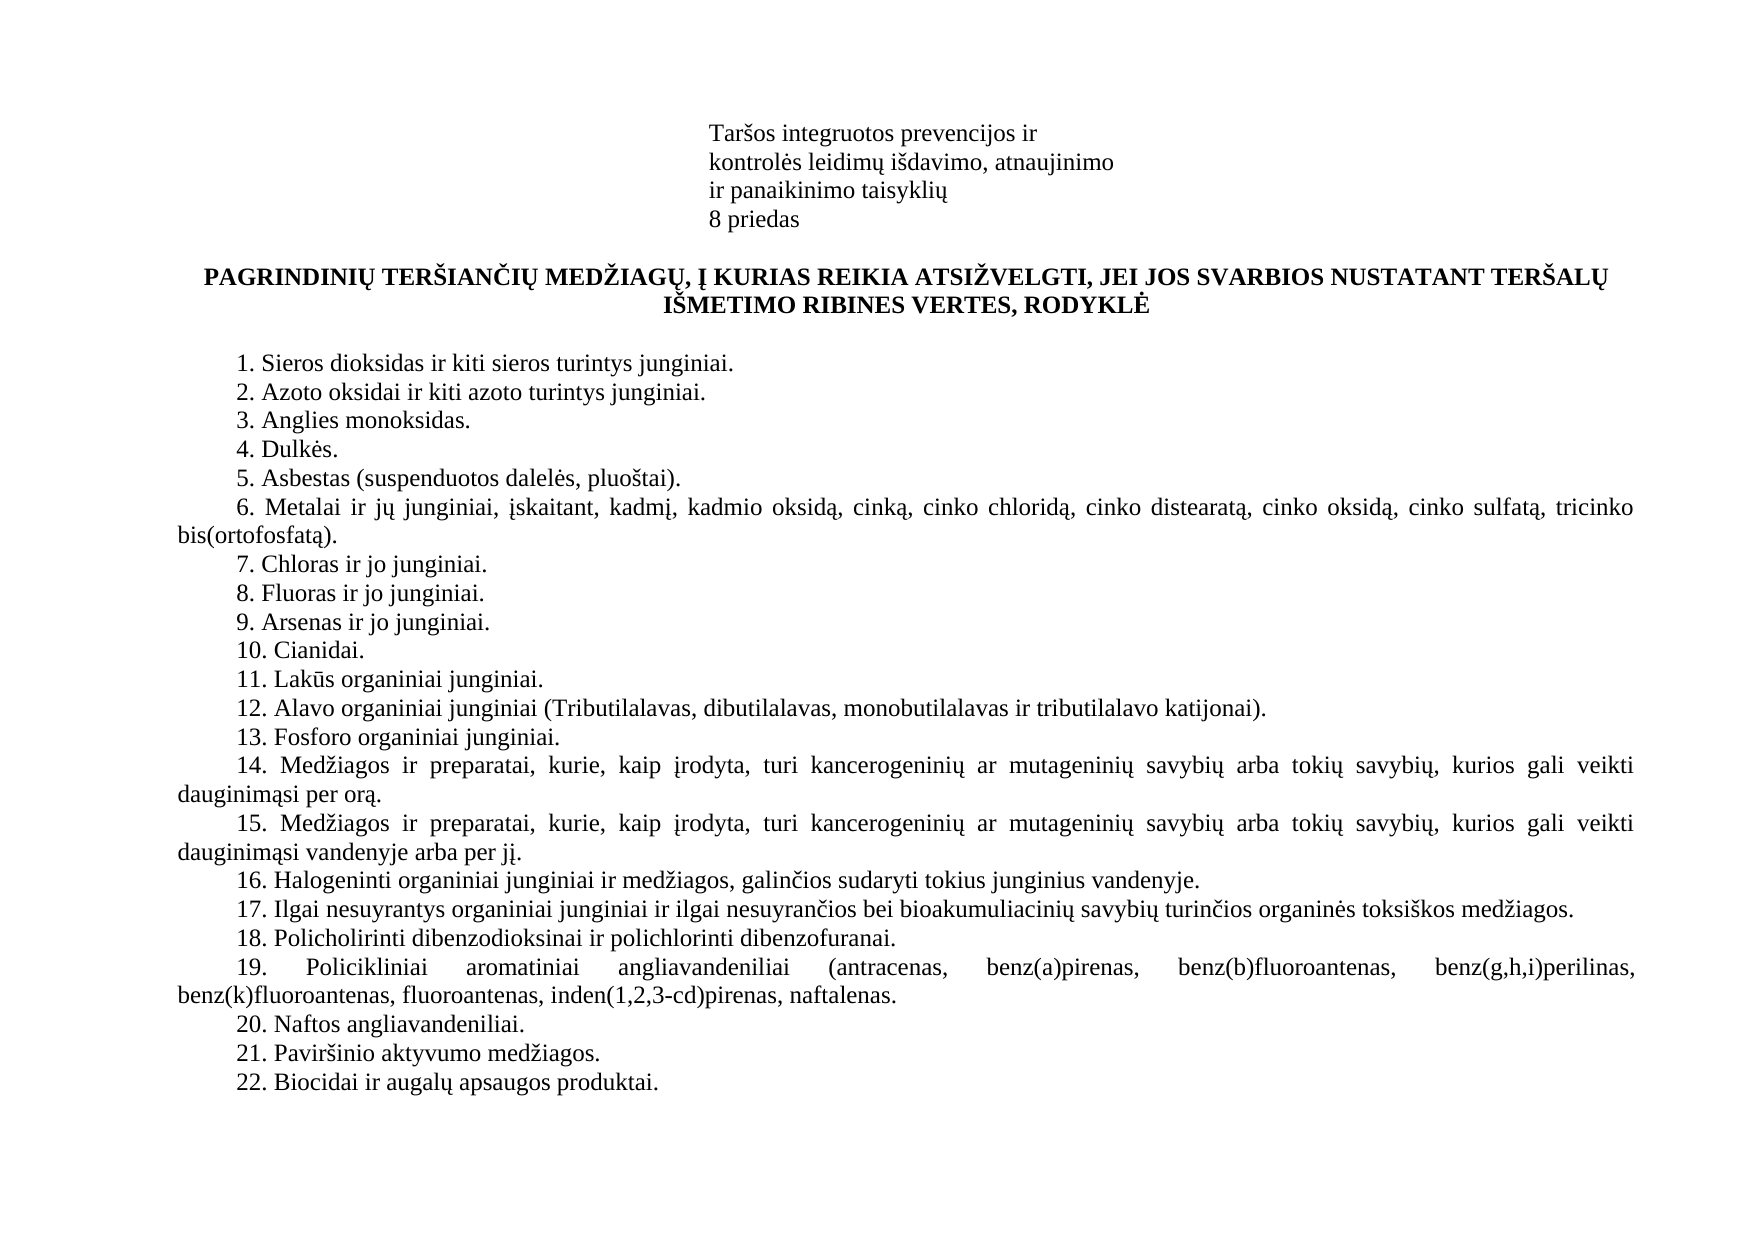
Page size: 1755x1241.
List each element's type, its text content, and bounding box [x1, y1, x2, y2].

text 6. Metalai ir jų junginiai, įskaitant, kadmį, kadmio oksidą, cinką, cinko chloridą, cinko distearatą, cinko oksidą, cinko sulfatą, tricinko bis(ortofosfatą). [177, 492, 1636, 549]
text 13. Fosforo organiniai junginiai. [177, 722, 1636, 751]
text 2. Azoto oksidai ir kiti azoto turintys junginiai. [177, 377, 1636, 406]
text 8 priedas [177, 204, 1636, 233]
text ir panaikinimo taisyklių [177, 176, 1636, 204]
text 10. Cianidai. [177, 636, 1636, 664]
text 9. Arsenas ir jo junginiai. [177, 607, 1636, 636]
text 16. Halogeninti organiniai junginiai ir medžiagos, galinčios sudaryti tokius junginius vandenyje. [177, 866, 1636, 894]
text kontrolės leidimų išdavimo, atnaujinimo [177, 147, 1636, 176]
text 17. Ilgai nesuyrantys organiniai junginiai ir ilgai nesuyrančios bei bioakumuliacinių savybių turinčios organinės toksiškos medžiagos. [177, 894, 1636, 923]
text 15. Medžiagos ir preparatai, kurie, kaip įrodyta, turi kancerogeninių ar mutageninių savybių arba tokių savybių, kurios gali veikti dauginimąsi vandenyje arba per jį. [177, 808, 1636, 866]
text 3. Anglies monoksidas. [177, 406, 1636, 434]
text 1. Sieros dioksidas ir kiti sieros turintys junginiai. [177, 348, 1636, 377]
text 12. Alavo organiniai junginiai (Tributilalavas, dibutilalavas, monobutilalavas ir tributilalavo katijonai). [177, 693, 1636, 722]
text 20. Naftos angliavandeniliai. [177, 1009, 1636, 1038]
text 19. Policikliniai aromatiniai angliavandeniliai (antracenas, benz(a)pirenas, benz(b)fluoroantenas, benz(g,h,i)perilinas, benz(k)fluoroantenas, fluoroantenas, inden(1,2,3-cd)pirenas, naftalenas. [177, 952, 1636, 1009]
text 22. Biocidai ir augalų apsaugos produktai. [177, 1067, 1636, 1096]
text 5. Asbestas (suspenduotos dalelės, pluoštai). [177, 463, 1636, 492]
text 8. Fluoras ir jo junginiai. [177, 578, 1636, 607]
text PAGRINDINIŲ TERŠIANČIŲ MEDŽIAGŲ, Į KURIAS REIKIA ATSIŽVELGTI, JEI JOS SVARBIOS NUSTATANT TERŠALŲ IŠMETIMO RIBINES VERTES, RODYKLĖ [177, 262, 1636, 319]
text 18. Policholirinti dibenzodioksinai ir polichlorinti dibenzofuranai. [177, 923, 1636, 952]
text 4. Dulkės. [177, 434, 1636, 463]
text Taršos integruotos prevencijos ir [177, 118, 1636, 147]
text 11. Lakūs organiniai junginiai. [177, 664, 1636, 693]
text 14. Medžiagos ir preparatai, kurie, kaip įrodyta, turi kancerogeninių ar mutageninių savybių arba tokių savybių, kurios gali veikti dauginimąsi per orą. [177, 751, 1636, 808]
text 21. Paviršinio aktyvumo medžiagos. [177, 1038, 1636, 1067]
text 7. Chloras ir jo junginiai. [177, 549, 1636, 578]
